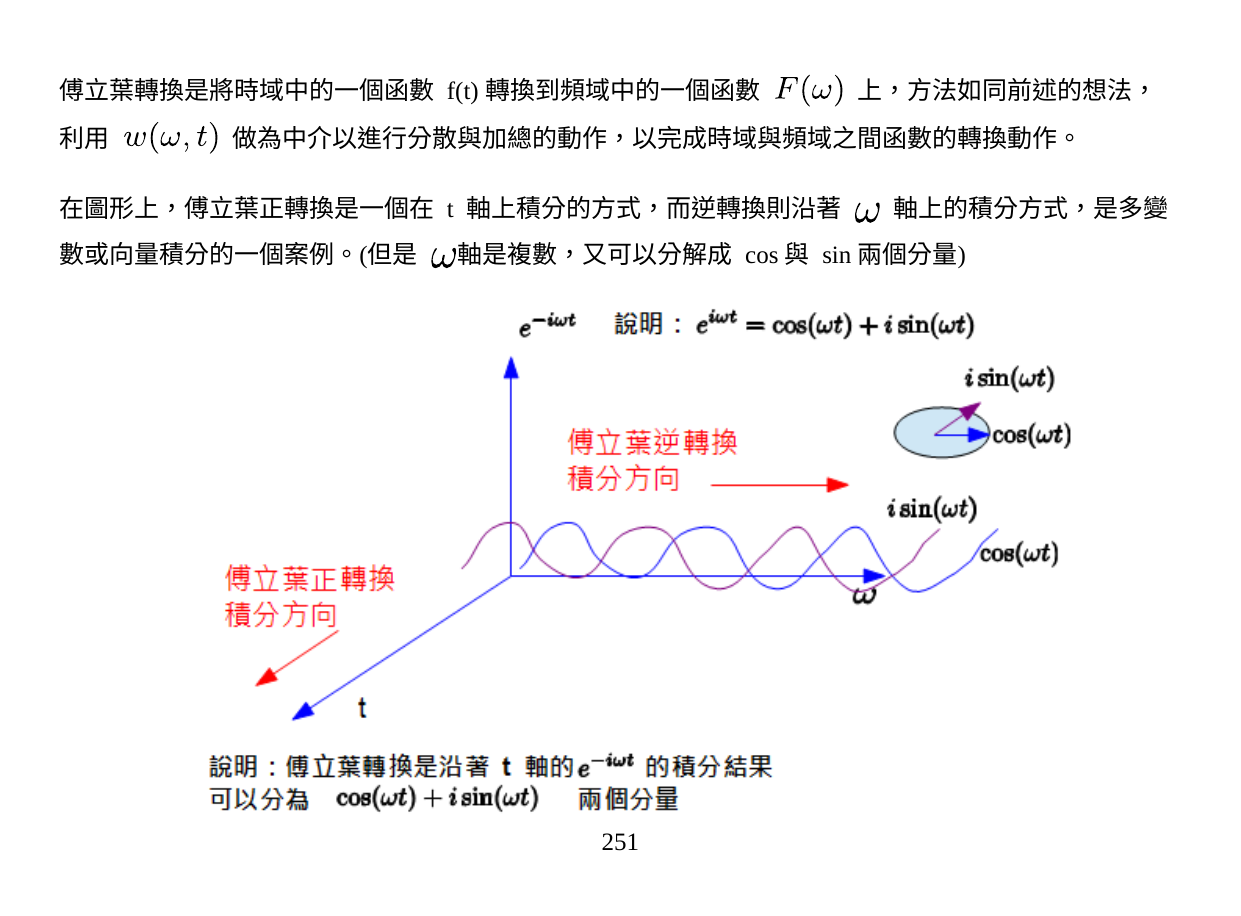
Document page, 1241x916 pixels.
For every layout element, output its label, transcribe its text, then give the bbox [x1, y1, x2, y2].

text 傅立葉轉換是將時域中的一個函數 f(t) 轉換到頻域中的一個函數 上，方法如同前述的想法，利用 做為中介以進行分散與加總的動作，以完成時域與頻域之間函數的轉換動作。 [59, 71, 1181, 156]
picture [188, 286, 1080, 826]
text 在圖形上，傅立葉正轉換是一個在 t 軸上積分的方式，而逆轉換則沿著 軸上的積分方式，是多變數或向量積分的一個案例。(但是 軸是複數，又可以分解成 cos 與 sin 兩個分量) [59, 189, 1181, 270]
